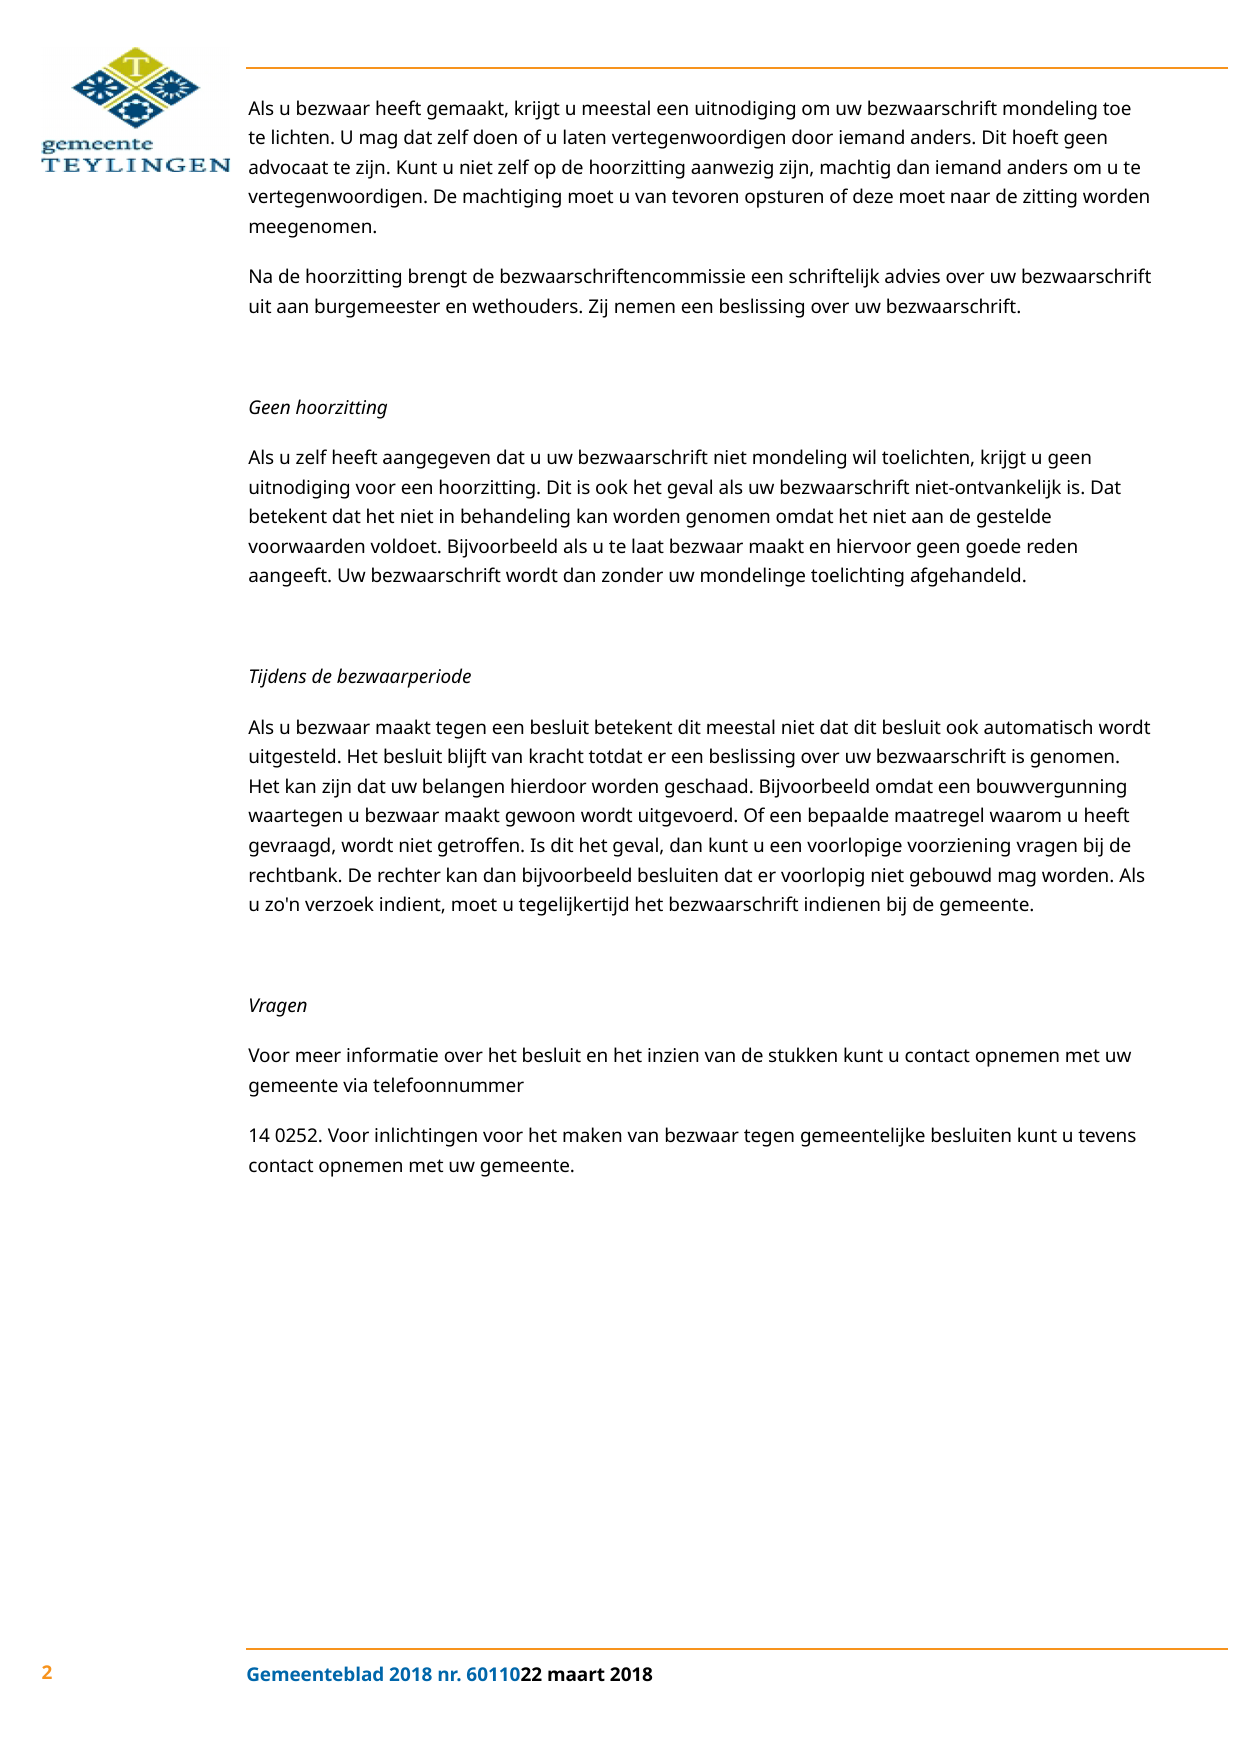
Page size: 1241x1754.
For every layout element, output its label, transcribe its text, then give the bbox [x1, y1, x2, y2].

text Na de hoorzitting brengt de bezwaarschriftencommissie een schriftelijk advies over uw bezwaarschrift uit aan burgemeester en wethouders. Zij nemen een beslissing over uw bezwaarschrift. [248, 263, 1152, 319]
text Vragen [248, 992, 1152, 1018]
text Tijdens de bezwaarperiode [248, 663, 1152, 689]
text Als u bezwaar maakt tegen een besluit betekent dit meestal niet dat dit besluit ook automatisch wordt uitgesteld. Het besluit blijft van kracht totdat er een beslissing over uw bezwaarschrift is genomen. Het kan zijn dat uw belangen hierdoor worden geschaad. Bijvoorbeeld omdat een bouwvergunning waartegen u bezwaar maakt gewoon wordt uitgevoerd. Of een bepaalde maatregel waarom u heeft gevraagd, wordt niet getroffen. Is dit het geval, dan kunt u een voorlopige voorziening vragen bij de rechtbank. De rechter kan dan bijvoorbeeld besluiten dat er voorlopig niet gebouwd mag worden. Als u zo'n verzoek indient, moet u tegelijkertijd het bezwaarschrift indienen bij de gemeente. [248, 714, 1152, 917]
text 14 0252. Voor inlichtingen voor het maken van bezwaar tegen gemeentelijke besluiten kunt u tevens contact opnemen met uw gemeente. [248, 1123, 1152, 1178]
picture [41, 47, 231, 172]
text Als u zelf heeft aangegeven dat u uw bezwaarschrift niet mondeling wil toelichten, krijgt u geen uitnodiging voor een hoorzitting. Dit is ook het geval als uw bezwaarschrift niet-ontvankelijk is. Dat betekent dat het niet in behandeling kan worden genomen omdat het niet aan de gestelde voorwaarden voldoet. Bijvoorbeeld als u te laat bezwaar maakt en hiervoor geen goede reden aangeeft. Uw bezwaarschrift wordt dan zonder uw mondelinge toelichting afgehandeld. [248, 444, 1152, 588]
text Geen hoorzitting [248, 394, 1152, 420]
text Als u bezwaar heeft gemaakt, krijgt u meestal een uitnodiging om uw bezwaarschrift mondeling toe te lichten. U mag dat zelf doen of u laten vertegenwoordigen door iemand anders. Dit hoeft geen advocaat te zijn. Kunt u niet zelf op de hoorzitting aanwezig zijn, machtig dan iemand anders om u te vertegenwoordigen. De machtiging moet u van tevoren opsturen of deze moet naar de zitting worden meegenomen. [248, 95, 1152, 239]
text Voor meer informatie over het besluit en het inzien van de stukken kunt u contact opnemen met uw gemeente via telefoonnummer [248, 1043, 1152, 1098]
